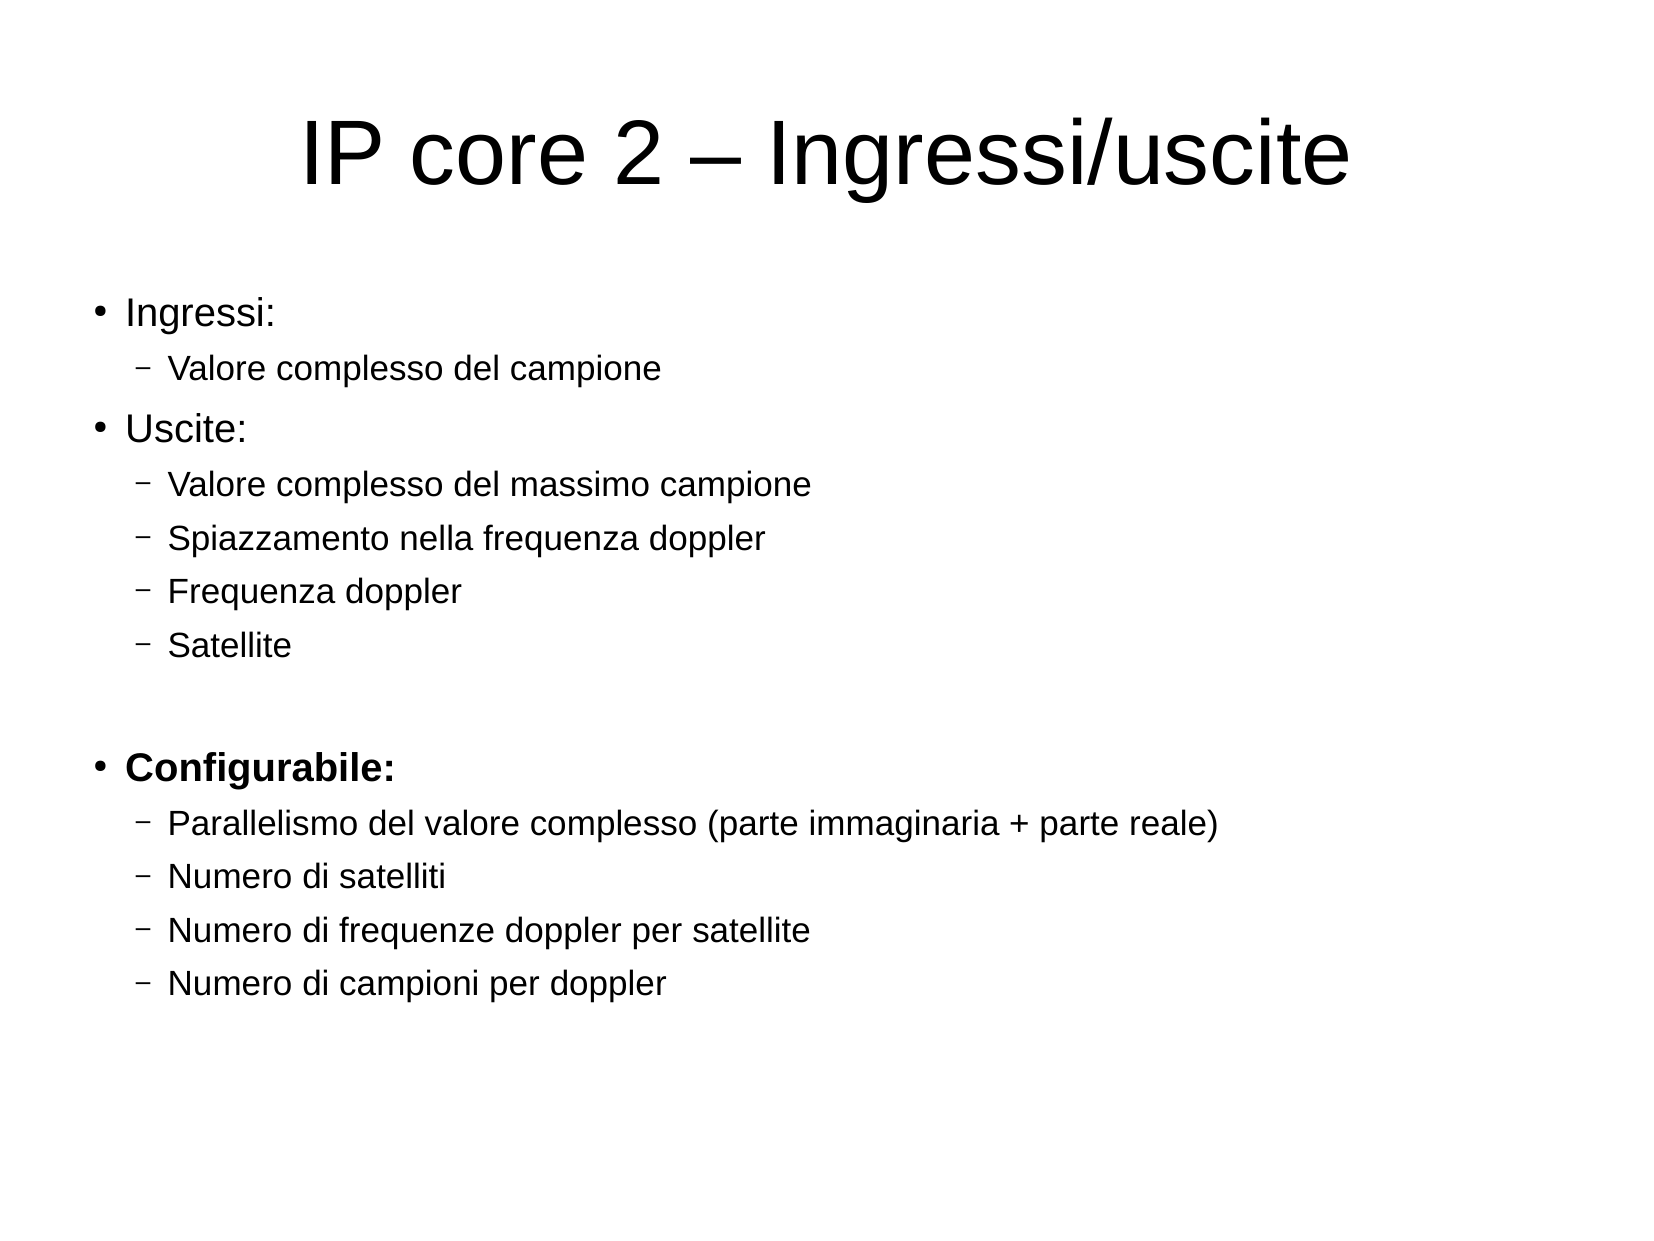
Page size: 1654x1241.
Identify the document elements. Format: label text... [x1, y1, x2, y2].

list Ingressi: Valore complesso del campione Uscite: Valore complesso del massimo campione Spiazzamento nella frequenza doppler Frequenza doppler Satellite Configurabile: Parallelismo del valore complesso (parte immaginaria + parte reale) Numero di satelliti Numero di frequenze doppler per satellite Numero di campioni per doppler [82, 290, 1571, 1010]
title IP core 2 – Ingressi/uscite [82, 49, 1571, 257]
